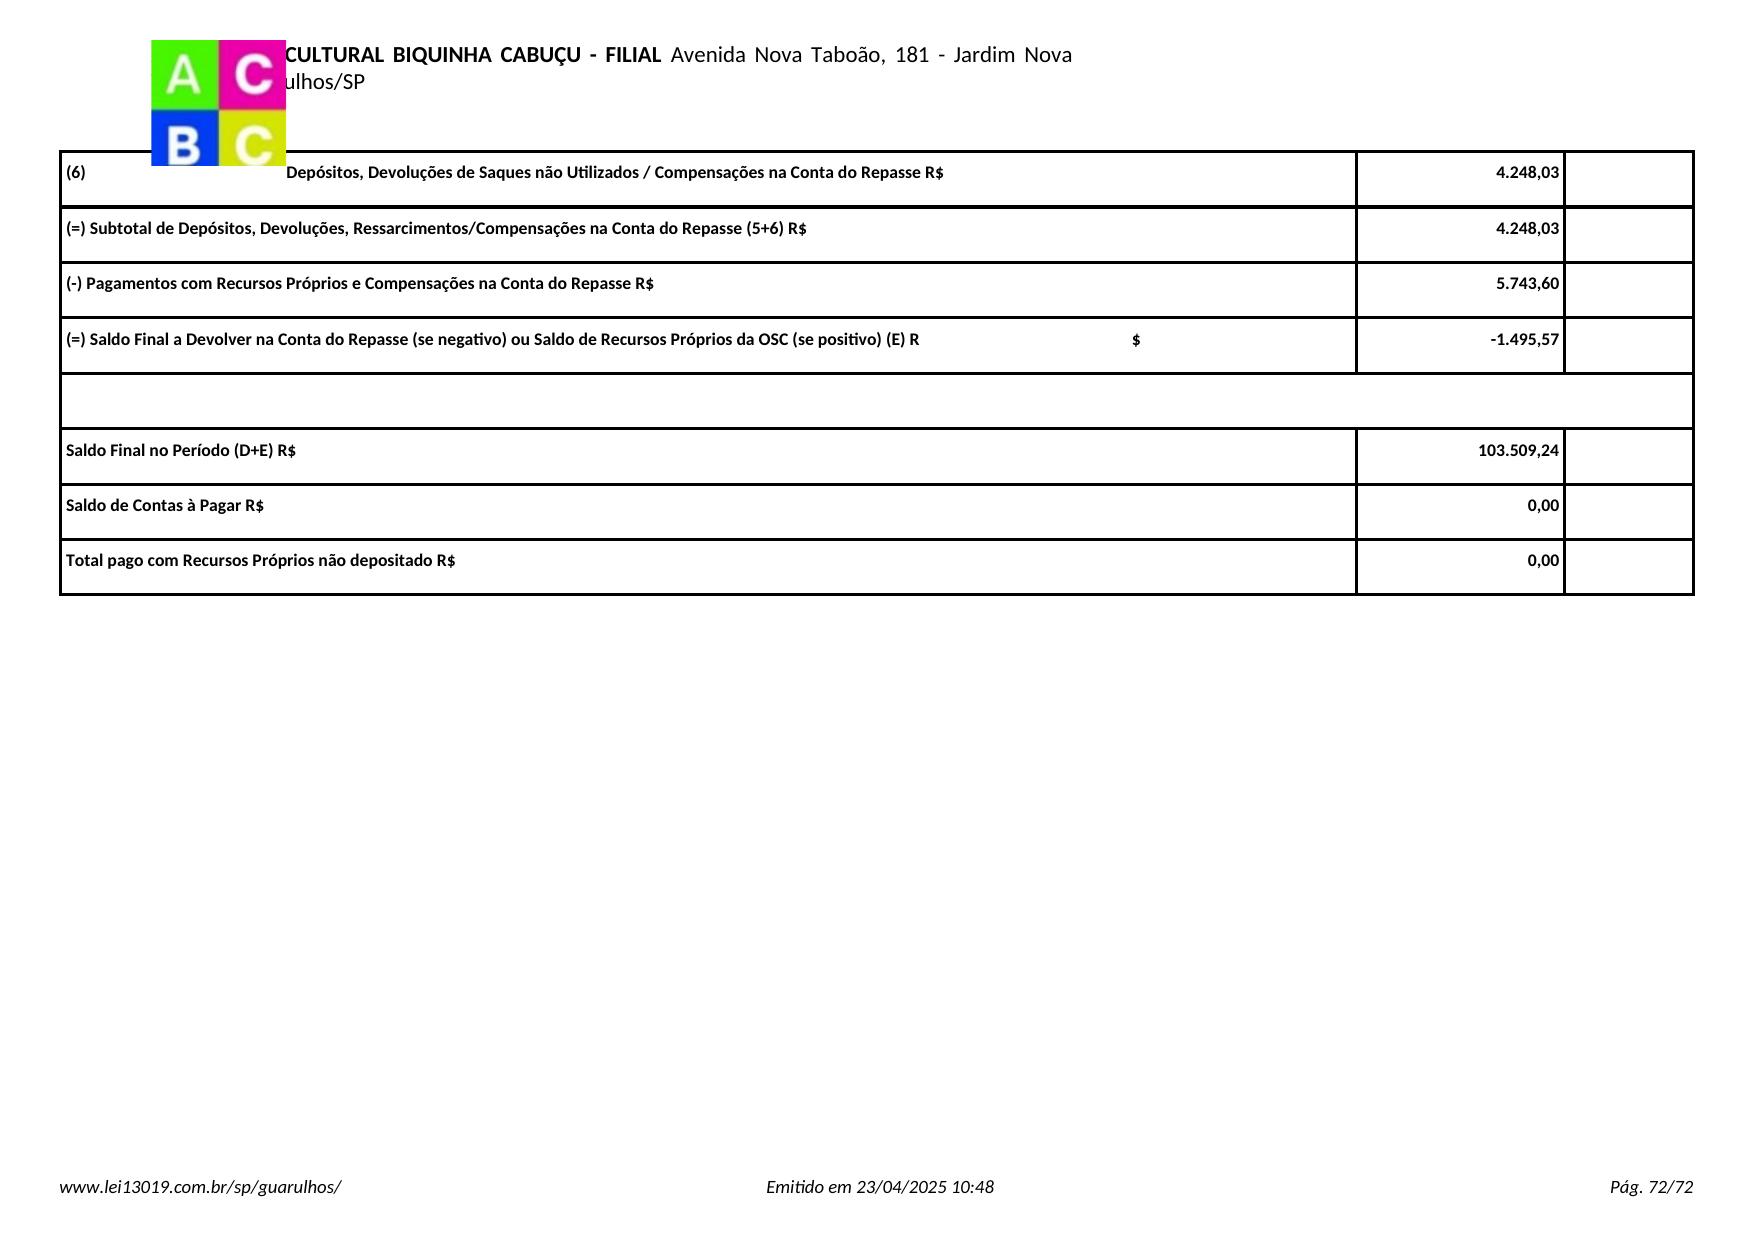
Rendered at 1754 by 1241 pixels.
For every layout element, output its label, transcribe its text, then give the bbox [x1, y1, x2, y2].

table_cell [1260, 209, 1355, 261]
table_cell (-) Pagamentos com Recursos Próprios e Compensações na Conta do Repasse R$ [62, 264, 1135, 316]
table_cell 5.743,60 [1358, 264, 1563, 316]
table_cell [1260, 486, 1355, 538]
table_cell [1135, 430, 1260, 482]
table_cell (6) Depósitos, Devoluções de Saques não Utilizados / Compensações na Conta do Repasse R$ [62, 153, 1135, 205]
table_cell [1566, 319, 1692, 372]
table_cell 4.248,03 [1358, 209, 1563, 261]
table_cell [1260, 319, 1355, 372]
table_cell (=) Saldo Final a Devolver na Conta do Repasse (se negativo) ou Saldo de Recursos Próprios da OSC (se positivo) (E) R [62, 319, 1135, 372]
table_cell [1260, 430, 1355, 482]
table_cell 0,00 [1358, 486, 1563, 538]
table_cell [1566, 541, 1692, 593]
table_cell 0,00 [1358, 541, 1563, 593]
table_cell -1.495,57 [1358, 319, 1563, 372]
table_cell Saldo Final no Período (D+E) R$ [62, 430, 1135, 482]
table_cell (=) Subtotal de Depósitos, Devoluções, Ressarcimentos/Compensações na Conta do Repasse (5+6) R$ [62, 209, 1135, 261]
table_cell [1135, 375, 1260, 427]
table_cell Saldo de Contas à Pagar R$ [62, 486, 1135, 538]
table_cell [62, 375, 1135, 427]
table_cell [1135, 541, 1260, 593]
table_cell [1135, 486, 1260, 538]
table_cell Total pago com Recursos Próprios não depositado R$ [62, 541, 1135, 593]
table_cell [1566, 430, 1692, 482]
table_cell [1357, 375, 1692, 427]
table_cell 4.248,03 [1358, 153, 1563, 205]
table_cell [1260, 153, 1355, 205]
table_cell [1260, 541, 1355, 593]
table_cell [1135, 209, 1260, 261]
table_cell [1566, 153, 1692, 205]
table_cell $ [1135, 319, 1260, 372]
table_cell [1135, 153, 1260, 205]
table_cell [1566, 264, 1692, 316]
table_cell [1566, 209, 1692, 261]
table_cell [1260, 375, 1357, 427]
table_cell [1566, 486, 1692, 538]
table_cell [1260, 264, 1355, 316]
table_cell [1135, 264, 1260, 316]
table_cell 103.509,24 [1358, 430, 1563, 482]
